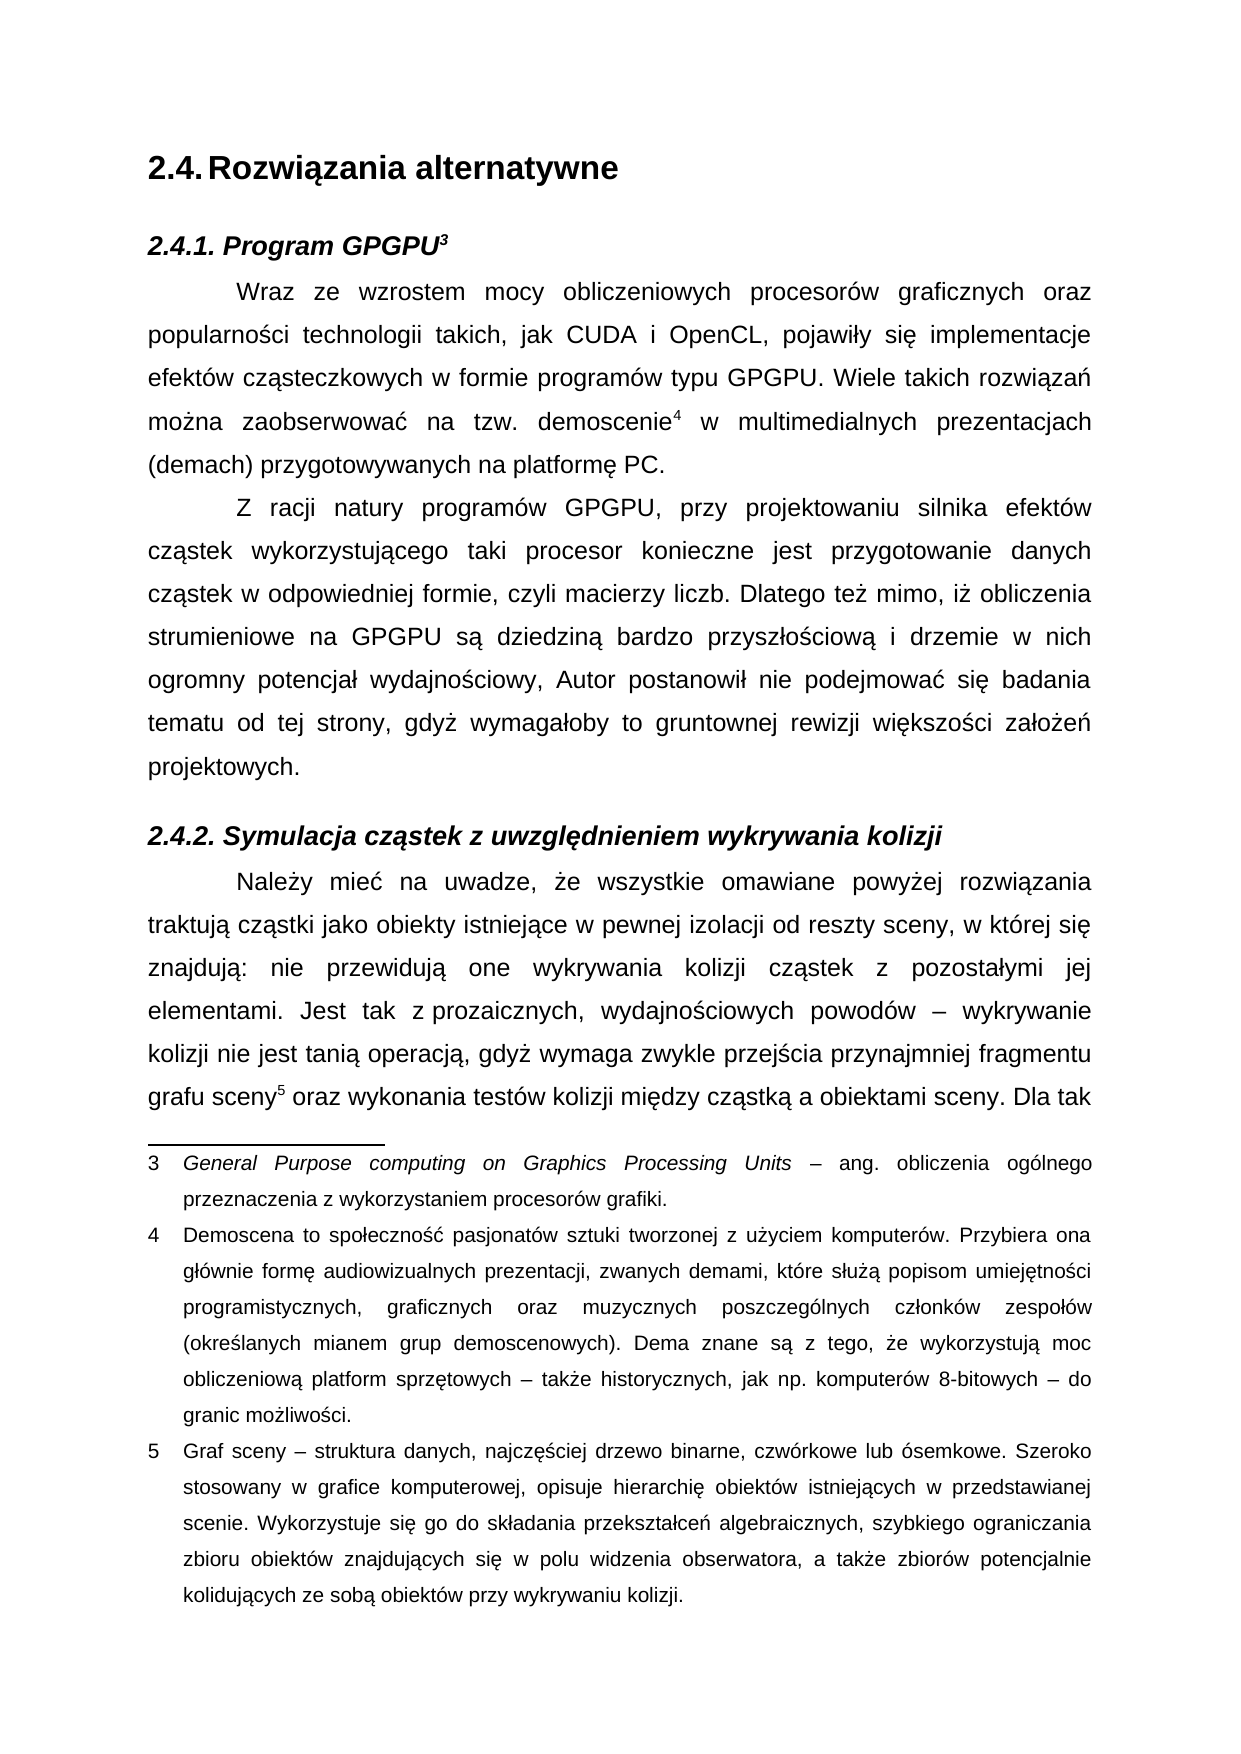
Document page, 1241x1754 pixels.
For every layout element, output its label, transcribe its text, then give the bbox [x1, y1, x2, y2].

subtitle Program GPGPU [148, 230, 1092, 262]
text Z racji natury programów GPGPU, przy projektowaniu silnika efektów cząstek wykorzystującego taki procesor konieczne jest przygotowanie danych cząstek w odpowiedniej formie, czyli macierzy liczb. Dlatego też mimo, iż obliczenia strumieniowe na GPGPU są dziedziną bardzo przyszłościową i drzemie w nich ogromny potencjał wydajnościowy, Autor postanowił nie podejmować się badania tematu od tej strony, gdyż wymagałoby to gruntownej rewizji większości założeń projektowych. [148, 493, 1092, 780]
subtitle Symulacja cząstek z uwzględnieniem wykrywania kolizji [148, 820, 1092, 851]
text General Purpose computing on Graphics Processing Units – ang. obliczenia ogólnego przeznaczenia z wykorzystaniem procesorów grafiki. [148, 1151, 1092, 1211]
text Należy mieć na uwadze, że wszystkie omawiane powyżej rozwiązania traktują cząstki jako obiekty istniejące w pewnej izolacji od reszty sceny, w której się znajdują: nie przewidują one wykrywania kolizji cząstek z pozostałymi jej elementami. Jest tak z prozaicznych, wydajnościowych powodów – wykrywanie kolizji nie jest tanią operacją, gdyż wymaga zwykle przejścia przynajmniej fragmentu grafu sceny oraz wykonania testów kolizji między cząstką a obiektami sceny. Dla tak [148, 867, 1092, 1111]
text Wraz ze wzrostem mocy obliczeniowych procesorów graficznych oraz popularności technologii takich, jak CUDA i OpenCL, pojawiły się implementacje efektów cząsteczkowych w formie programów typu GPGPU. Wiele takich rozwiązań można zaobserwować na tzw. demoscenie w multimedialnych prezentacjach (demach) przygotowywanych na platformę PC. [148, 277, 1092, 478]
text Graf sceny – struktura danych, najczęściej drzewo binarne, czwórkowe lub ósemkowe. Szeroko stosowany w grafice komputerowej, opisuje hierarchię obiektów istniejących w przedstawianej scenie. Wykorzystuje się go do składania przekształceń algebraicznych, szybkiego ograniczania zbioru obiektów znajdujących się w polu widzenia obserwatora, a także zbiorów potencjalnie kolidujących ze sobą obiektów przy wykrywaniu kolizji. [148, 1439, 1092, 1606]
text Demoscena to społeczność pasjonatów sztuki tworzonej z użyciem komputerów. Przybiera ona głównie formę audiowizualnych prezentacji, zwanych demami, które służą popisom umiejętności programistycznych, graficznych oraz muzycznych poszczególnych członków zespołów (określanych mianem grup demoscenowych). Dema znane są z tego, że wykorzystują moc obliczeniową platform sprzętowych – także historycznych, jak np. komputerów 8-bitowych – do granic możliwości. [148, 1223, 1092, 1427]
subtitle Rozwiązania alternatywne [148, 148, 1092, 186]
